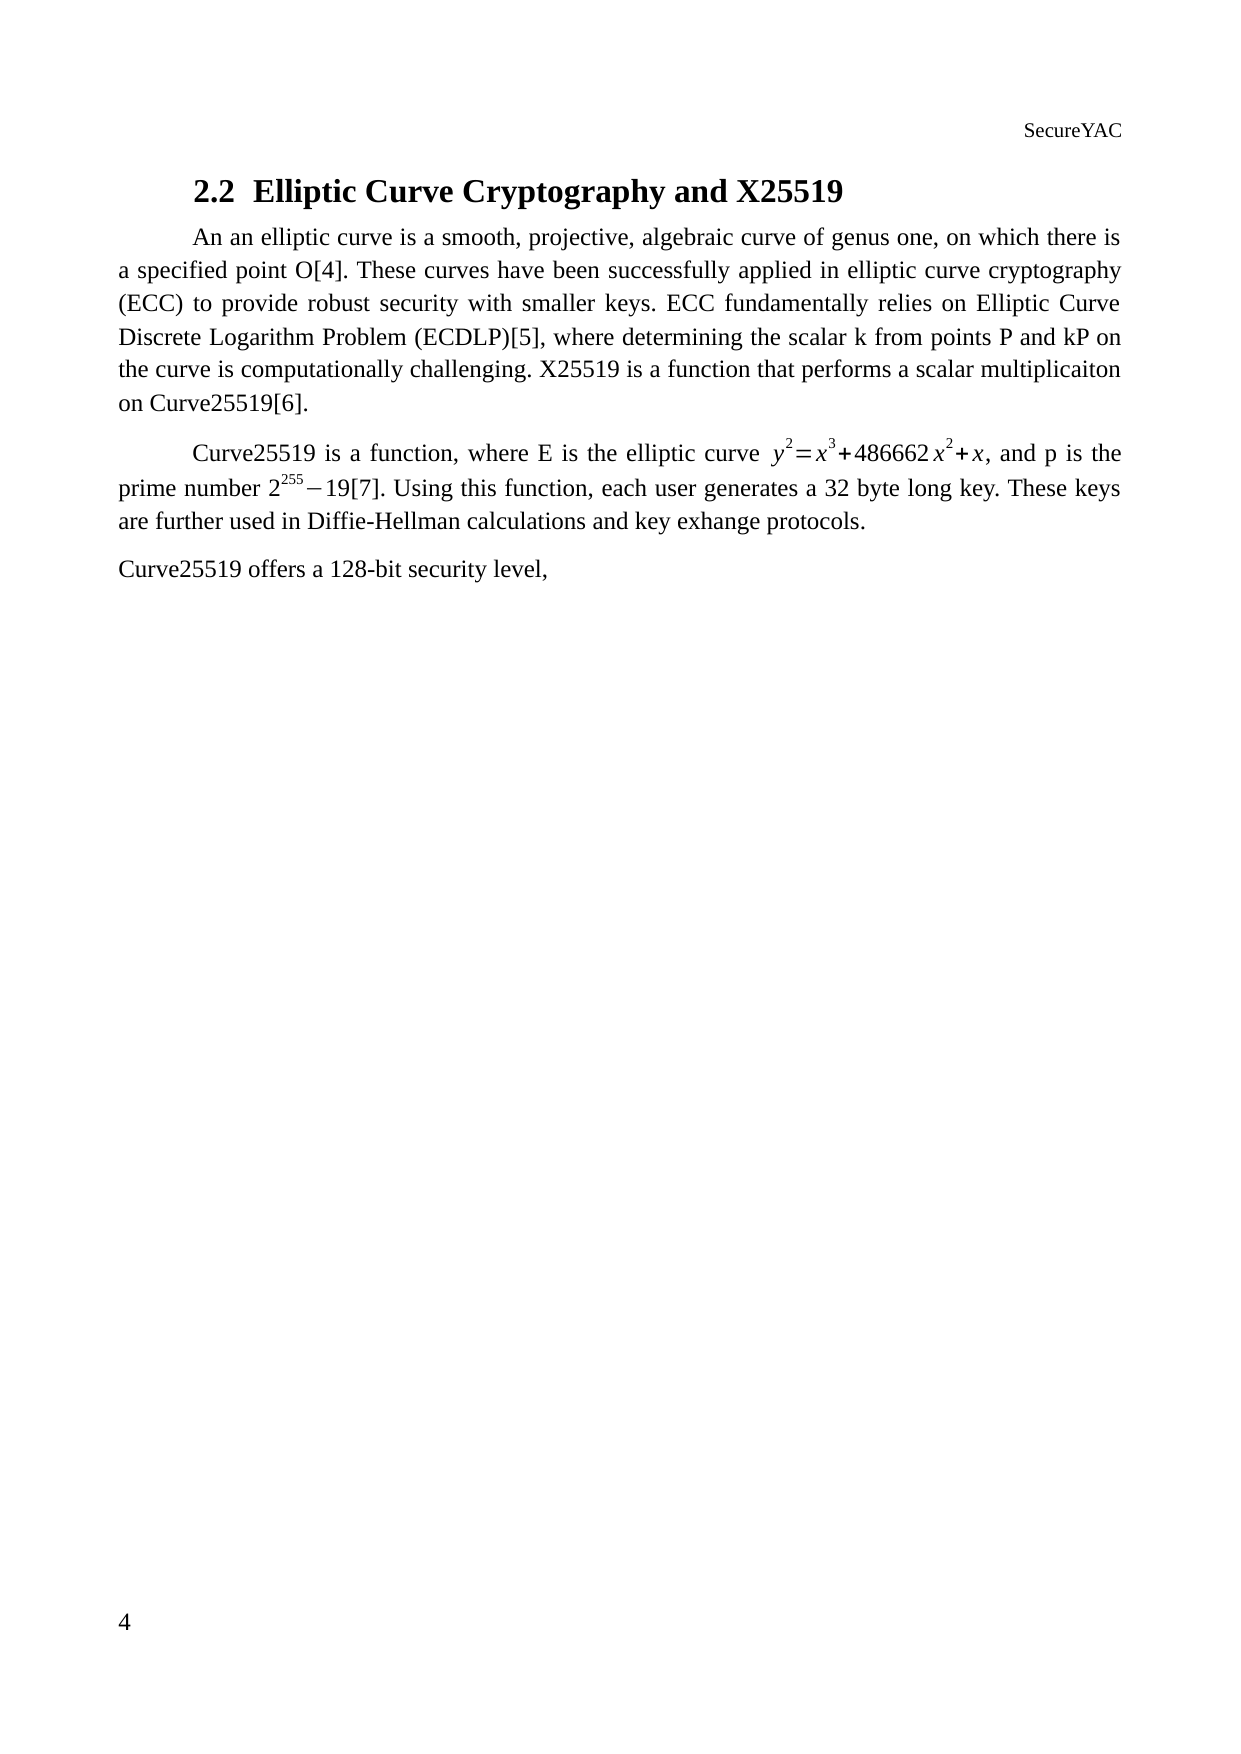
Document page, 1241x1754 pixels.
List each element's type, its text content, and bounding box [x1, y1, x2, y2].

subtitle Elliptic Curve Cryptography and X25519 [193, 172, 1122, 210]
text Curve25519 offers a 128-bit security level, [118, 554, 1122, 583]
text An an elliptic curve is a smooth, projective, algebraic curve of genus one, on which there is a specified point O[4]. These curves have been successfully applied in elliptic curve cryptography (ECC) to provide robust security with smaller keys. ECC fundamentally relies on Elliptic Curve Discrete Logarithm Problem (ECDLP)[5], where determining the scalar k from points P and kP on the curve is computationally challenging. X25519 is a function that performs a scalar multiplicaiton on Curve25519[6]. [118, 222, 1122, 416]
text Curve25519 is a function, where E is the elliptic curve , and p is the prime number [7]. Using this function, each user generates a 32 byte long key. These keys are further used in Diffie-Hellman calculations and key exhange protocols. [118, 435, 1122, 535]
